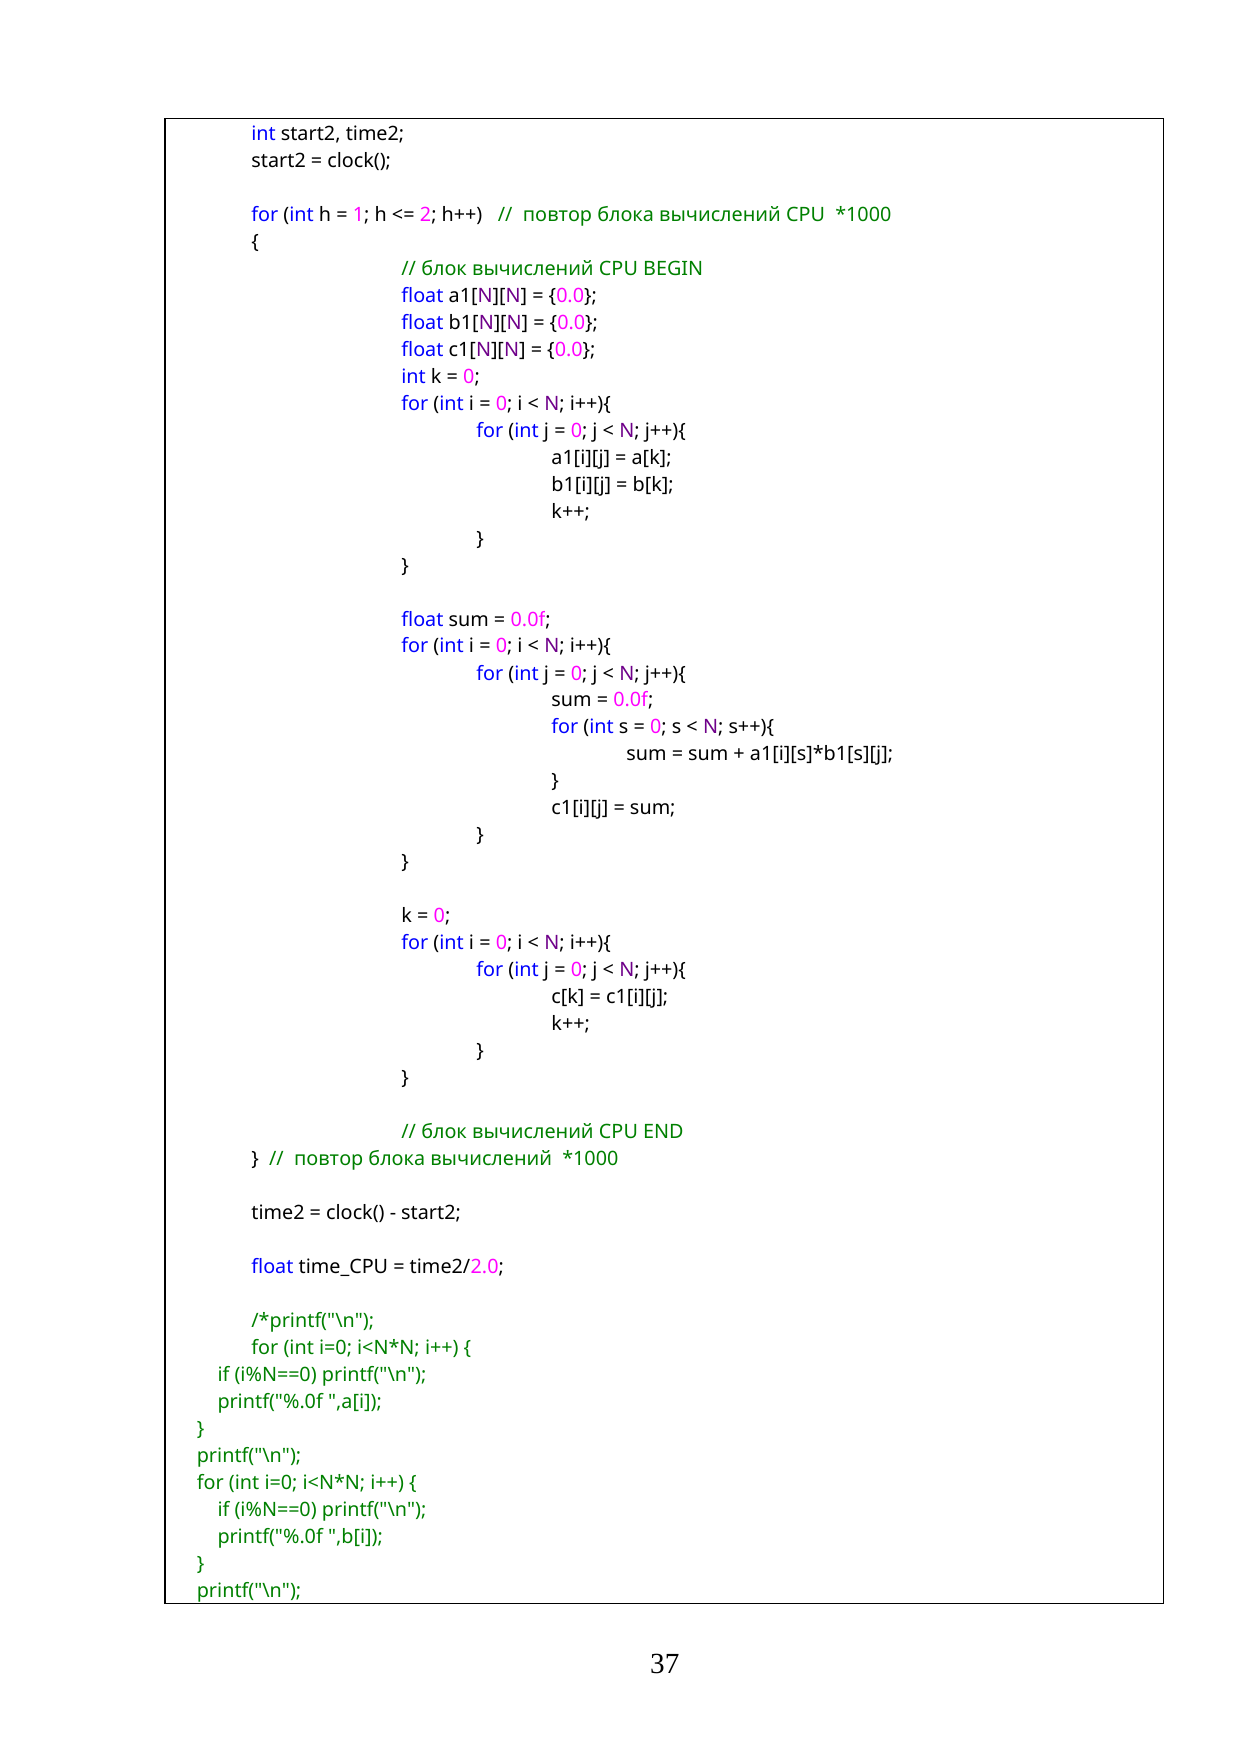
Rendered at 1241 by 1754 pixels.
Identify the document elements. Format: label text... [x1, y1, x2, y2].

table_cell int start2, time2; start2 = clock(); for (int h = 1; h <= 2; h++) // повтор блока вычислений CPU *1000 { // блок вычислений CPU BEGIN float a1[N][N] = {0.0}; float b1[N][N] = {0.0}; float c1[N][N] = {0.0}; int k = 0; for (int i = 0; i < N; i++){ for (int j = 0; j < N; j++){ a1[i][j] = a[k]; b1[i][j] = b[k]; k++; } } float sum = 0.0f; for (int i = 0; i < N; i++){ for (int j = 0; j < N; j++){ sum = 0.0f; for (int s = 0; s < N; s++){ sum = sum + a1[i][s]*b1[s][j]; } c1[i][j] = sum; } } k = 0; for (int i = 0; i < N; i++){ for (int j = 0; j < N; j++){ c[k] = c1[i][j]; k++; } } // блок вычислений CPU END } // повтор блока вычислений *1000 time2 = clock() - start2; float time_CPU = time2/2.0; /*printf("\n"); for (int i=0; i<N*N; i++) { if (i%N==0) printf("\n"); printf("%.0f ",a[i]); } printf("\n"); for (int i=0; i<N*N; i++) { if (i%N==0) printf("\n"); printf("%.0f ",b[i]); } printf("\n"); [166, 119, 1163, 1603]
